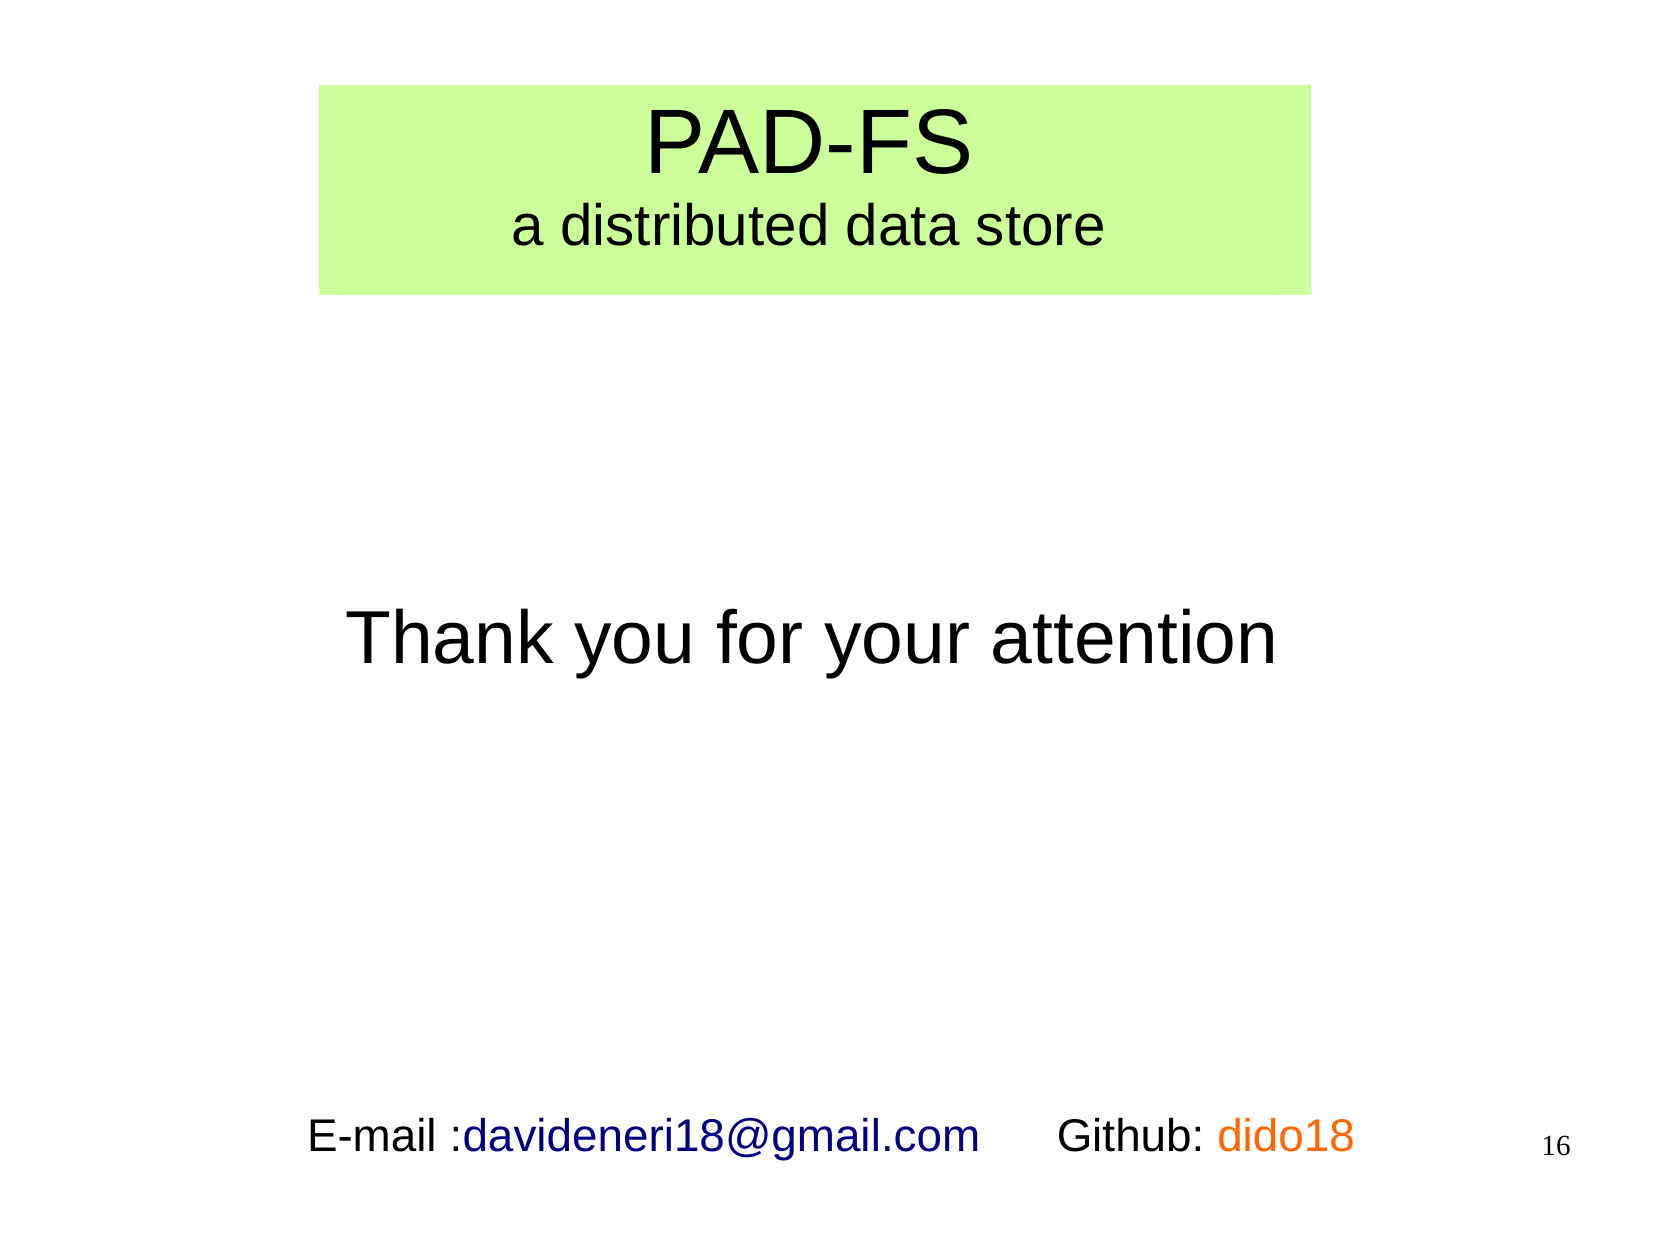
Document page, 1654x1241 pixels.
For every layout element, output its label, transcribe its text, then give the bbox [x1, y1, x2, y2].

title PAD-FS a distributed data store [64, 70, 1554, 278]
list E-mail :davideneri18@gmail.com Github: dido18 [236, 1110, 1394, 1193]
text_box Thank you for your attention [330, 587, 1465, 697]
text_box [318, 278, 1312, 296]
